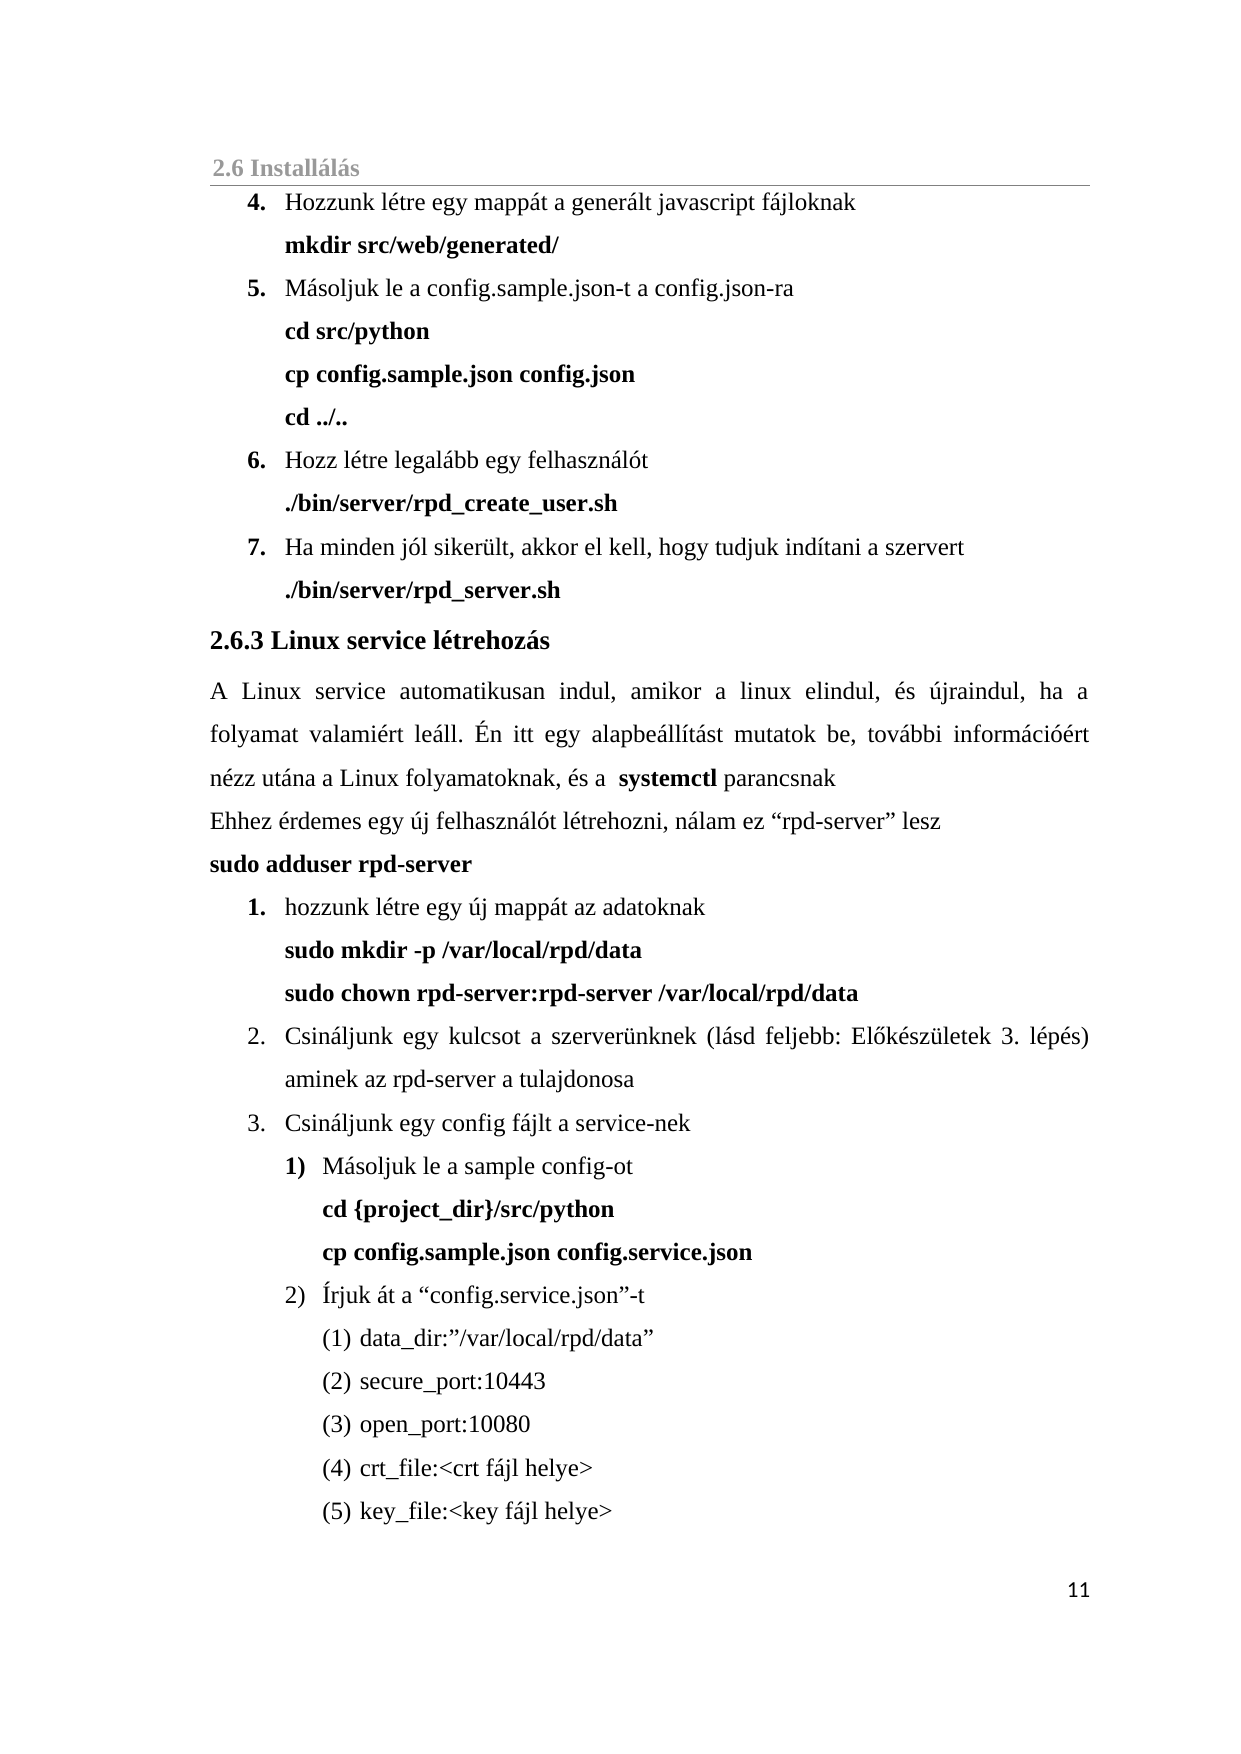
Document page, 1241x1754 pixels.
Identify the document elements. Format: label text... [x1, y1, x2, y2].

list Csináljunk egy config fájlt a service-nek [247, 1108, 1090, 1136]
list crt_file:<crt fájl helye> [322, 1453, 1090, 1481]
list Írjuk át a “config.service.json”-t [284, 1280, 1090, 1309]
list Ha minden jól sikerült, akkor el kell, hogy tudjuk indítani a szervert ./bin/server/rpd_server.sh [247, 532, 1090, 603]
list Másoljuk le a sample config-ot cd {project_dir}/src/python cp config.sample.json config.service.json [284, 1151, 1090, 1266]
list Hozz létre legalább egy felhasználót ./bin/server/rpd_create_user.sh [247, 445, 1090, 517]
list Másoljuk le a config.sample.json-t a config.json-ra cd src/python cp config.sample.json config.json cd ../.. [247, 273, 1090, 431]
text A Linux service automatikusan indul, amikor a linux elindul, és újraindul, ha a folyamat valamiért leáll. Én itt egy alapbeállítást mutatok be, további információért nézz utána a Linux folyamatoknak, és a systemctl parancsnak [209, 676, 1090, 791]
list hozzunk létre egy új mappát az adatoknak sudo mkdir -p /var/local/rpd/data sudo chown rpd-server:rpd-server /var/local/rpd/data [247, 892, 1090, 1007]
list data_dir:”/var/local/rpd/data” [322, 1323, 1090, 1352]
subtitle Linux service létrehozás [209, 624, 1090, 655]
list key_file:<key fájl helye> [322, 1496, 1090, 1524]
text Ehhez érdemes egy új felhasználót létrehozni, nálam ez “rpd-server” lesz sudo adduser rpd-server [209, 806, 1090, 878]
list open_port:10080 [322, 1409, 1090, 1438]
list Hozzunk létre egy mappát a generált javascript fájloknak mkdir src/web/generated/ [247, 187, 1090, 258]
list secure_port:10443 [322, 1366, 1090, 1395]
list Csináljunk egy kulcsot a szerverünknek (lásd feljebb: Előkészületek 3. lépés) aminek az rpd-server a tulajdonosa [247, 1021, 1090, 1093]
